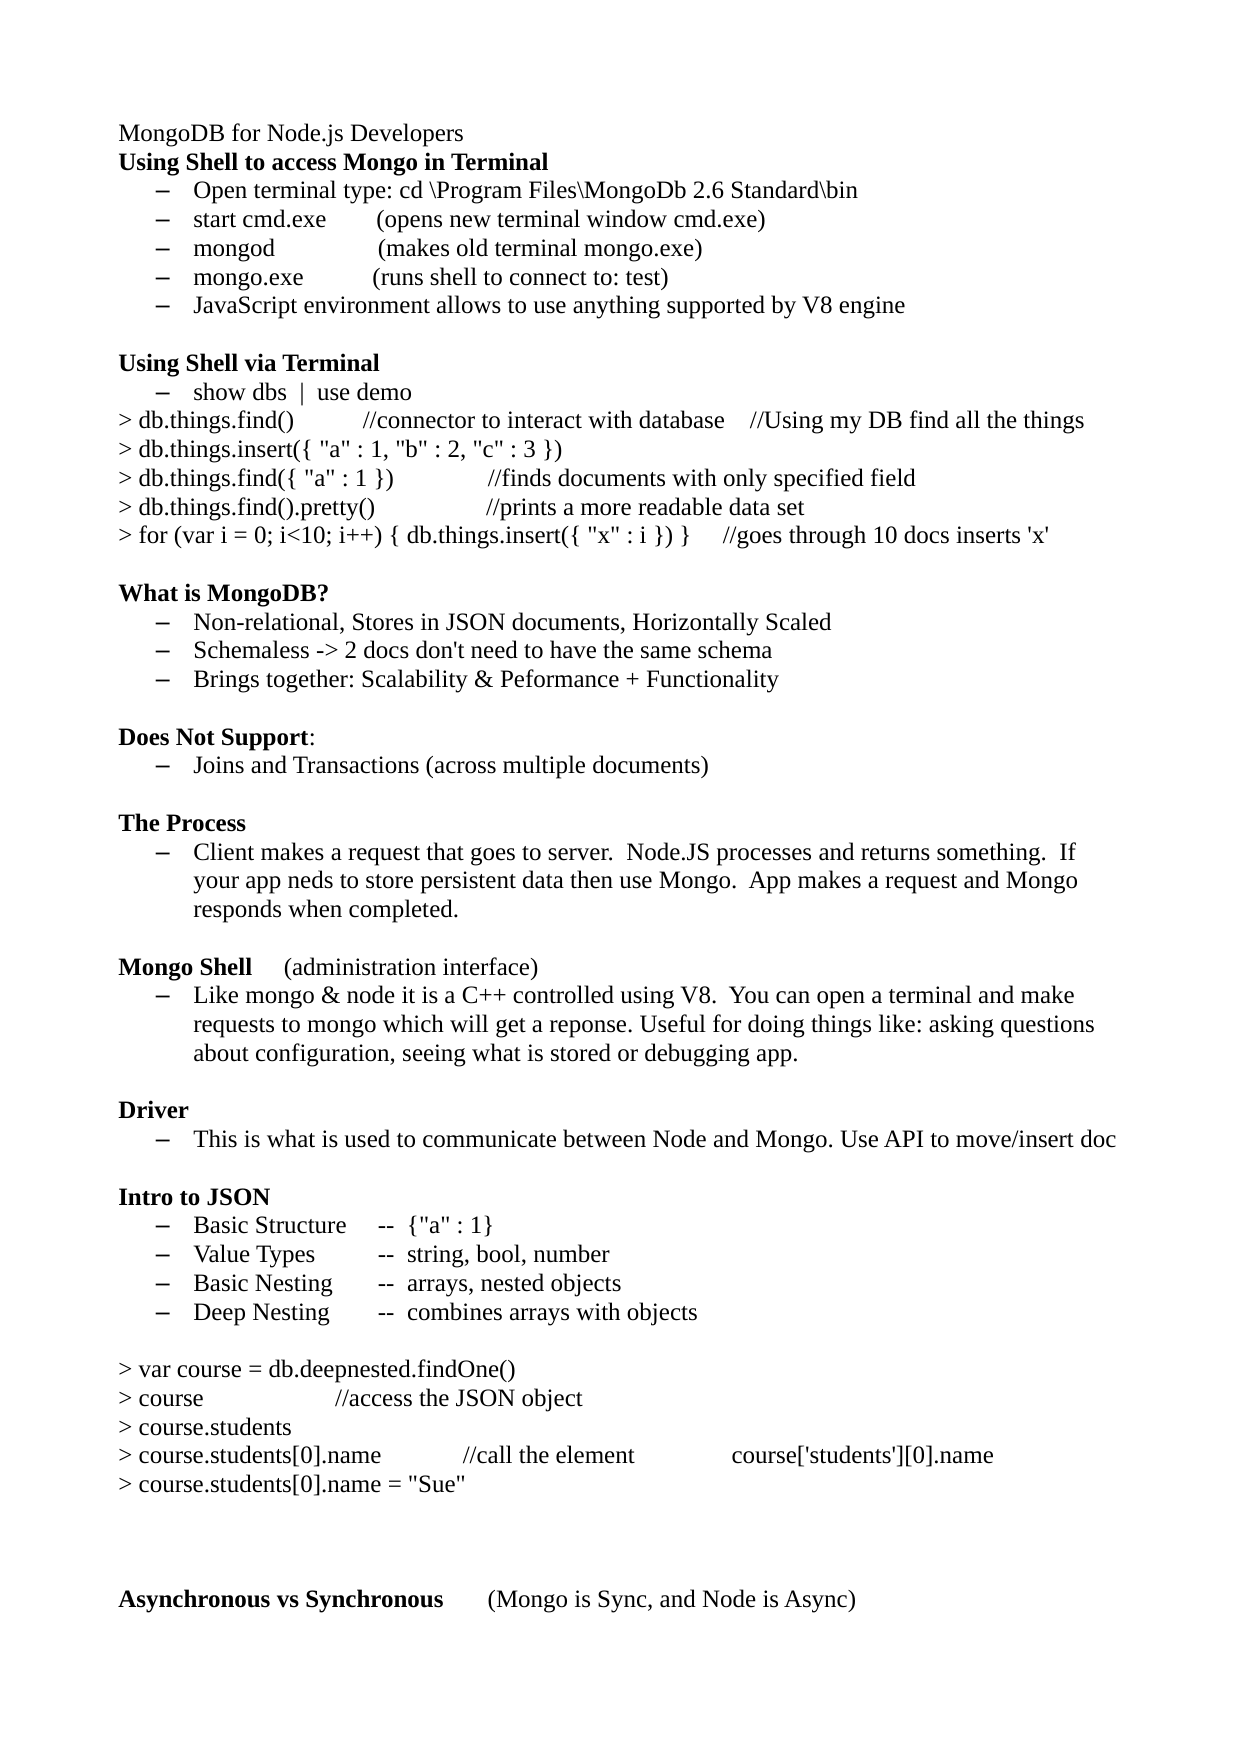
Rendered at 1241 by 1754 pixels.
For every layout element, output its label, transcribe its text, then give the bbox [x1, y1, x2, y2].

text > course.students[0].name = "Sue" [118, 1469, 1122, 1498]
text Intro to JSON [118, 1182, 1122, 1211]
text Asynchronous vs Synchronous (Mongo is Sync, and Node is Async) [118, 1584, 1122, 1613]
text > db.things.insert({ "a" : 1, "b" : 2, "c" : 3 }) [118, 434, 1122, 463]
list JavaScript environment allows to use anything supported by V8 engine [156, 291, 1122, 319]
text Mongo Shell (administration interface) [118, 952, 1122, 981]
list show dbs | use demo [156, 377, 1122, 406]
list Value Types -- string, bool, number [156, 1239, 1122, 1268]
list Like mongo & node it is a C++ controlled using V8. You can open a terminal and make requests to mongo which will get a reponse. Useful for doing things like: asking questions about configuration, seeing what is stored or debugging app. [156, 981, 1122, 1067]
text Using Shell to access Mongo in Terminal [118, 147, 1122, 176]
list Deep Nesting -- combines arrays with objects [156, 1297, 1122, 1326]
list Brings together: Scalability & Peformance + Functionality [156, 664, 1122, 693]
text > course.students [118, 1412, 1122, 1441]
list Joins and Transactions (across multiple documents) [156, 751, 1122, 779]
text Driver [118, 1096, 1122, 1124]
text > course.students[0].name //call the element course['students'][0].name [118, 1441, 1122, 1469]
text > course //access the JSON object [118, 1383, 1122, 1412]
list Basic Structure -- {"a" : 1} [156, 1211, 1122, 1239]
text MongoDB for Node.js Developers [118, 118, 1122, 147]
list Schemaless -> 2 docs don't need to have the same schema [156, 636, 1122, 664]
list start cmd.exe (opens new terminal window cmd.exe) [156, 204, 1122, 233]
list mongod (makes old terminal mongo.exe) [156, 233, 1122, 262]
list mongo.exe (runs shell to connect to: test) [156, 262, 1122, 291]
text What is MongoDB? [118, 578, 1122, 607]
list Basic Nesting -- arrays, nested objects [156, 1268, 1122, 1297]
list Open terminal type: cd \Program Files\MongoDb 2.6 Standard\bin [156, 176, 1122, 204]
list Non-relational, Stores in JSON documents, Horizontally Scaled [156, 607, 1122, 636]
text > for (var i = 0; i<10; i++) { db.things.insert({ "x" : i }) } //goes through 10 docs inserts 'x' [118, 521, 1122, 549]
list This is what is used to communicate between Node and Mongo. Use API to move/insert doc [156, 1124, 1122, 1153]
text > db.things.find() //connector to interact with database //Using my DB find all the things [118, 406, 1122, 434]
text Does Not Support: [118, 722, 1122, 751]
text The Process [118, 808, 1122, 837]
text Using Shell via Terminal [118, 348, 1122, 377]
text > db.things.find().pretty() //prints a more readable data set [118, 492, 1122, 521]
text > var course = db.deepnested.findOne() [118, 1354, 1122, 1383]
text > db.things.find({ "a" : 1 }) //finds documents with only specified field [118, 463, 1122, 492]
list Client makes a request that goes to server. Node.JS processes and returns something. If your app neds to store persistent data then use Mongo. App makes a request and Mongo responds when completed. [156, 837, 1122, 923]
